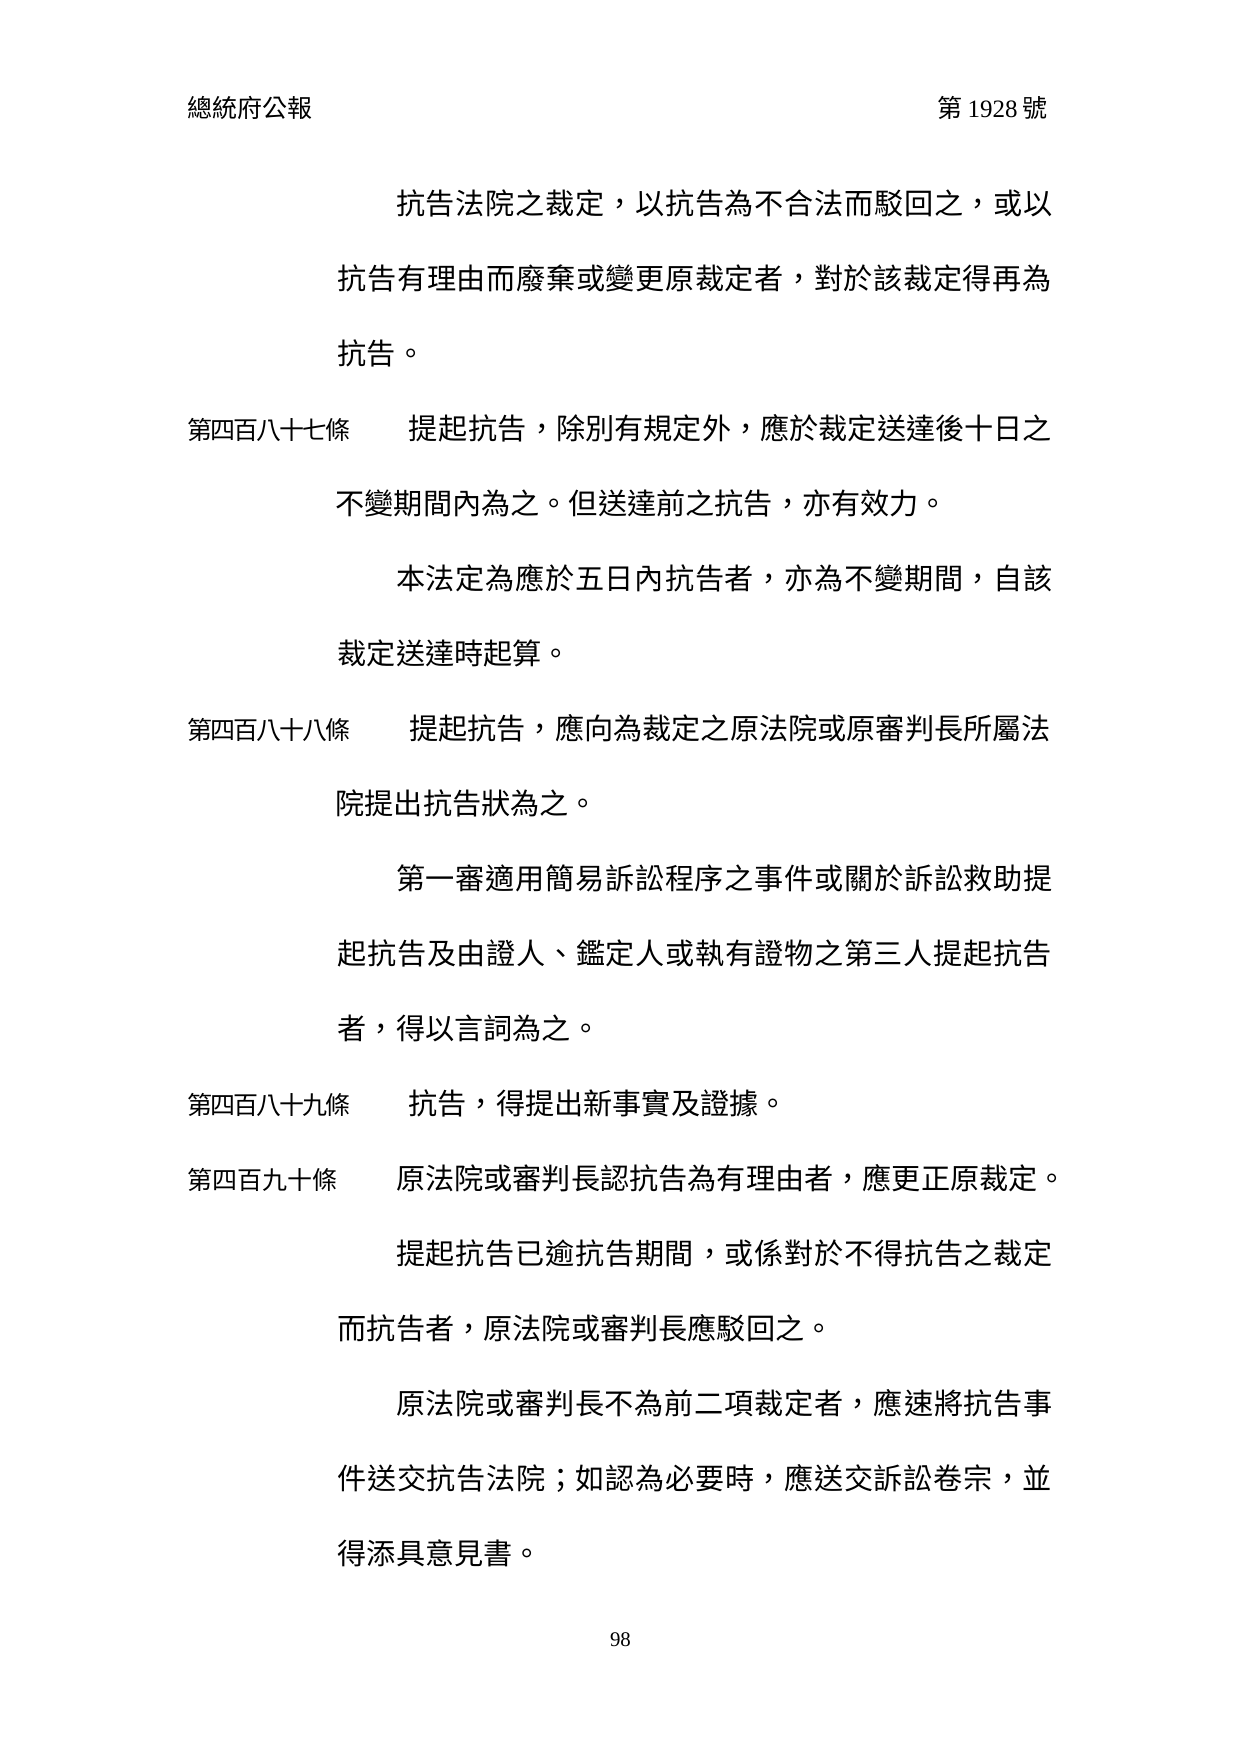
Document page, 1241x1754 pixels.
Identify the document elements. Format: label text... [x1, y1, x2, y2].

text 第四百八十八條 提起抗告，應向為裁定之原法院或原審判長所屬法院提出抗告狀為之。 [187, 689, 1053, 839]
text 第四百八十七條 提起抗告，除別有規定外，應於裁定送達後十日之不變期間內為之。但送達前之抗告，亦有效力。 [187, 389, 1053, 539]
text 提起抗告已逾抗告期間，或係對於不得抗告之裁定而抗告者，原法院或審判長應駁回之。 [337, 1214, 1053, 1364]
text 原法院或審判長不為前二項裁定者，應速將抗告事件送交抗告法院；如認為必要時，應送交訴訟卷宗，並得添具意見書。 [337, 1364, 1053, 1589]
text 第四百八十九條 抗告，得提出新事實及證據。 [187, 1064, 1053, 1139]
text 第四百九十條 原法院或審判長認抗告為有理由者，應更正原裁定。 [187, 1139, 1053, 1214]
text 抗告法院之裁定，以抗告為不合法而駁回之，或以抗告有理由而廢棄或變更原裁定者，對於該裁定得再為抗告。 [337, 164, 1053, 389]
text 第一審適用簡易訴訟程序之事件或關於訴訟救助提起抗告及由證人、鑑定人或執有證物之第三人提起抗告者，得以言詞為之。 [337, 839, 1053, 1064]
text 本法定為應於五日內抗告者，亦為不變期間，自該裁定送達時起算。 [337, 539, 1053, 689]
